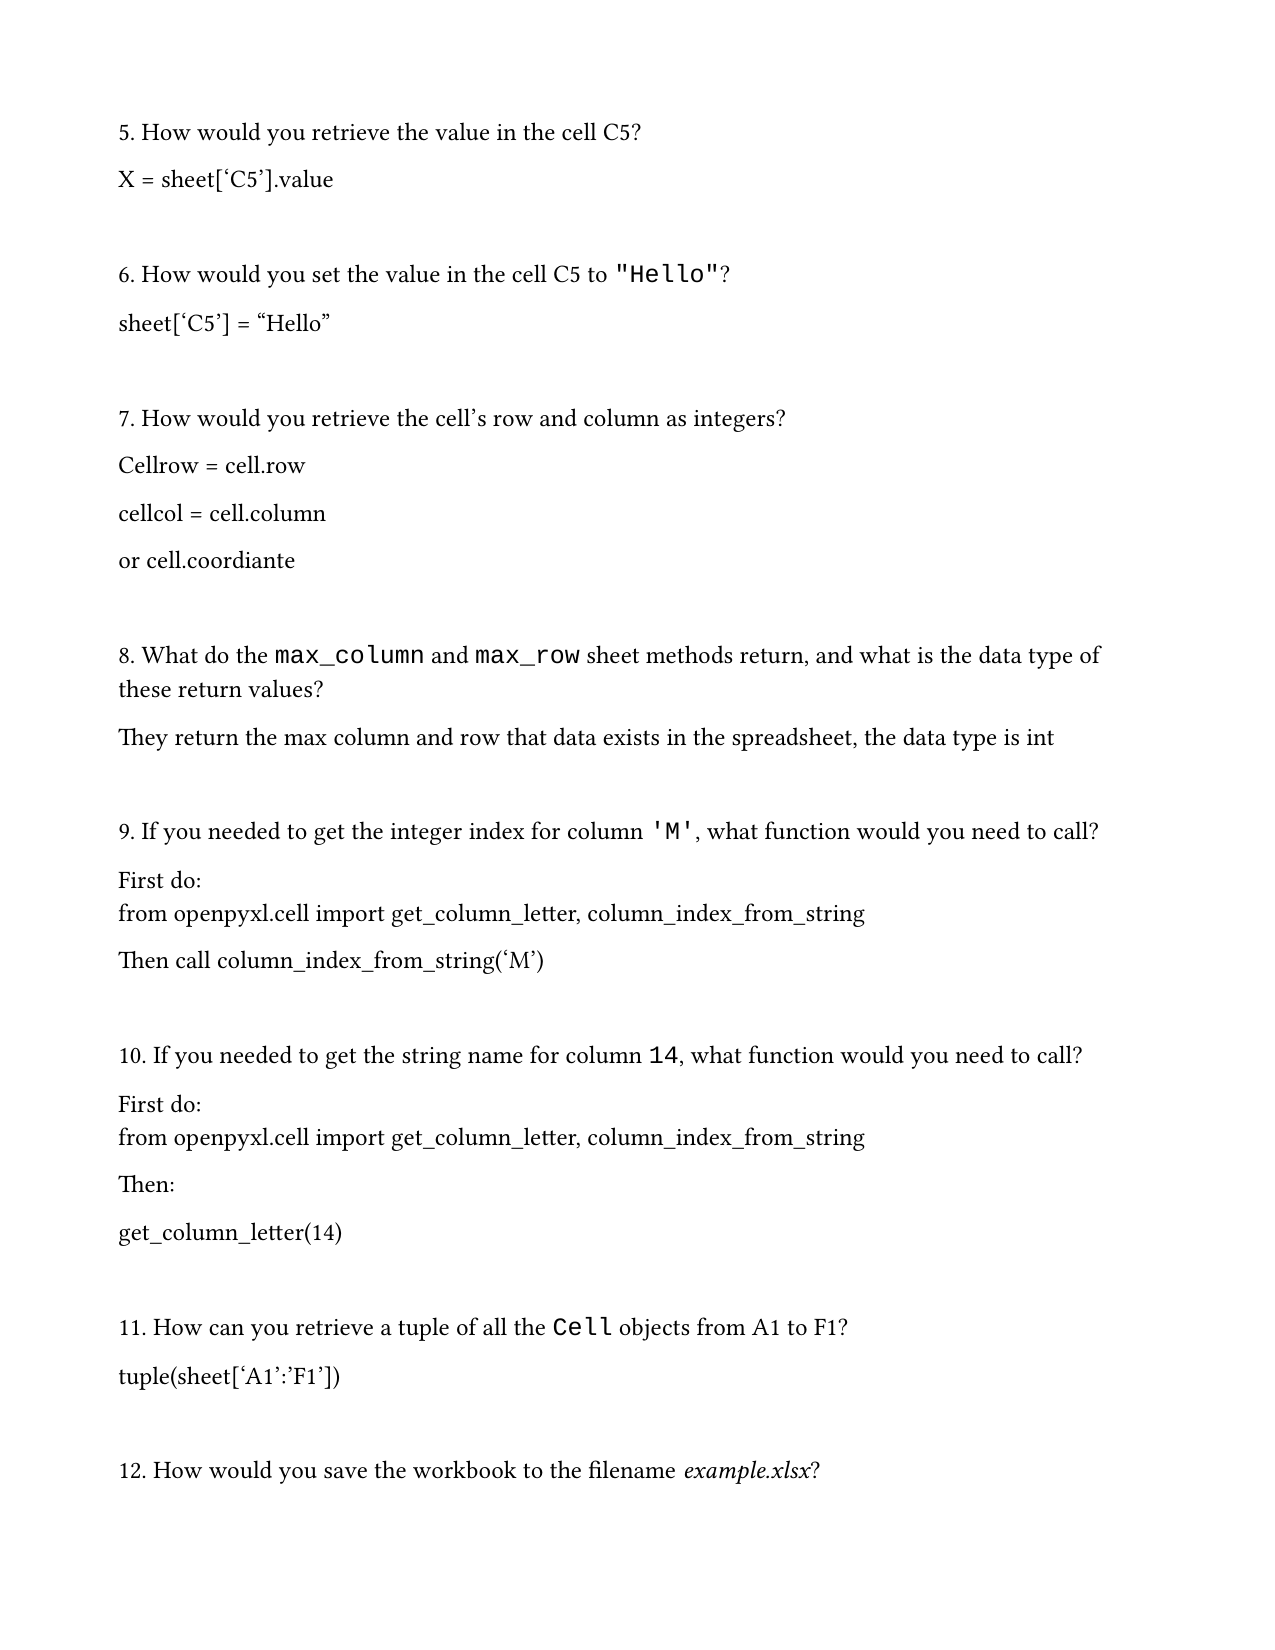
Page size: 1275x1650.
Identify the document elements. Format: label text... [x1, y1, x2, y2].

text 7. How would you retrieve the cell’s row and column as integers? [118, 404, 1157, 433]
text First do: from openpyxl.cell import get_column_letter, column_index_from_string [118, 1090, 1157, 1152]
text 5. How would you retrieve the value in the cell C5? [118, 118, 1157, 147]
text 11. How can you retrieve a tuple of all the Cell objects from A1 to F1? [118, 1313, 1157, 1343]
text Then call column_index_from_string(‘M’) [118, 947, 1157, 975]
text Cellrow = cell.row [118, 451, 1157, 480]
text First do: from openpyxl.cell import get_column_letter, column_index_from_string [118, 866, 1157, 928]
text cellcol = cell.column [118, 499, 1157, 527]
text 9. If you needed to get the integer index for column 'M', what function would you need to call? [118, 817, 1157, 847]
text 12. How would you save the workbook to the filename example.xlsx? [118, 1456, 1157, 1485]
text 8. What do the max_column and max_row sheet methods return, and what is the data type of these return values? [118, 641, 1157, 704]
text Then: [118, 1171, 1157, 1199]
text sheet[‘C5’] = “Hello” [118, 309, 1157, 338]
text X = sheet[‘C5’].value [118, 166, 1157, 194]
text 6. How would you set the value in the cell C5 to "Hello"? [118, 260, 1157, 290]
text tuple(sheet[‘A1’:’F1’]) [118, 1362, 1157, 1390]
text get_column_letter(14) [118, 1218, 1157, 1246]
text or cell.coordiante [118, 546, 1157, 575]
text 10. If you needed to get the string name for column 14, what function would you need to call? [118, 1041, 1157, 1071]
text They return the max column and row that data exists in the spreadsheet, the data type is int [118, 723, 1157, 751]
